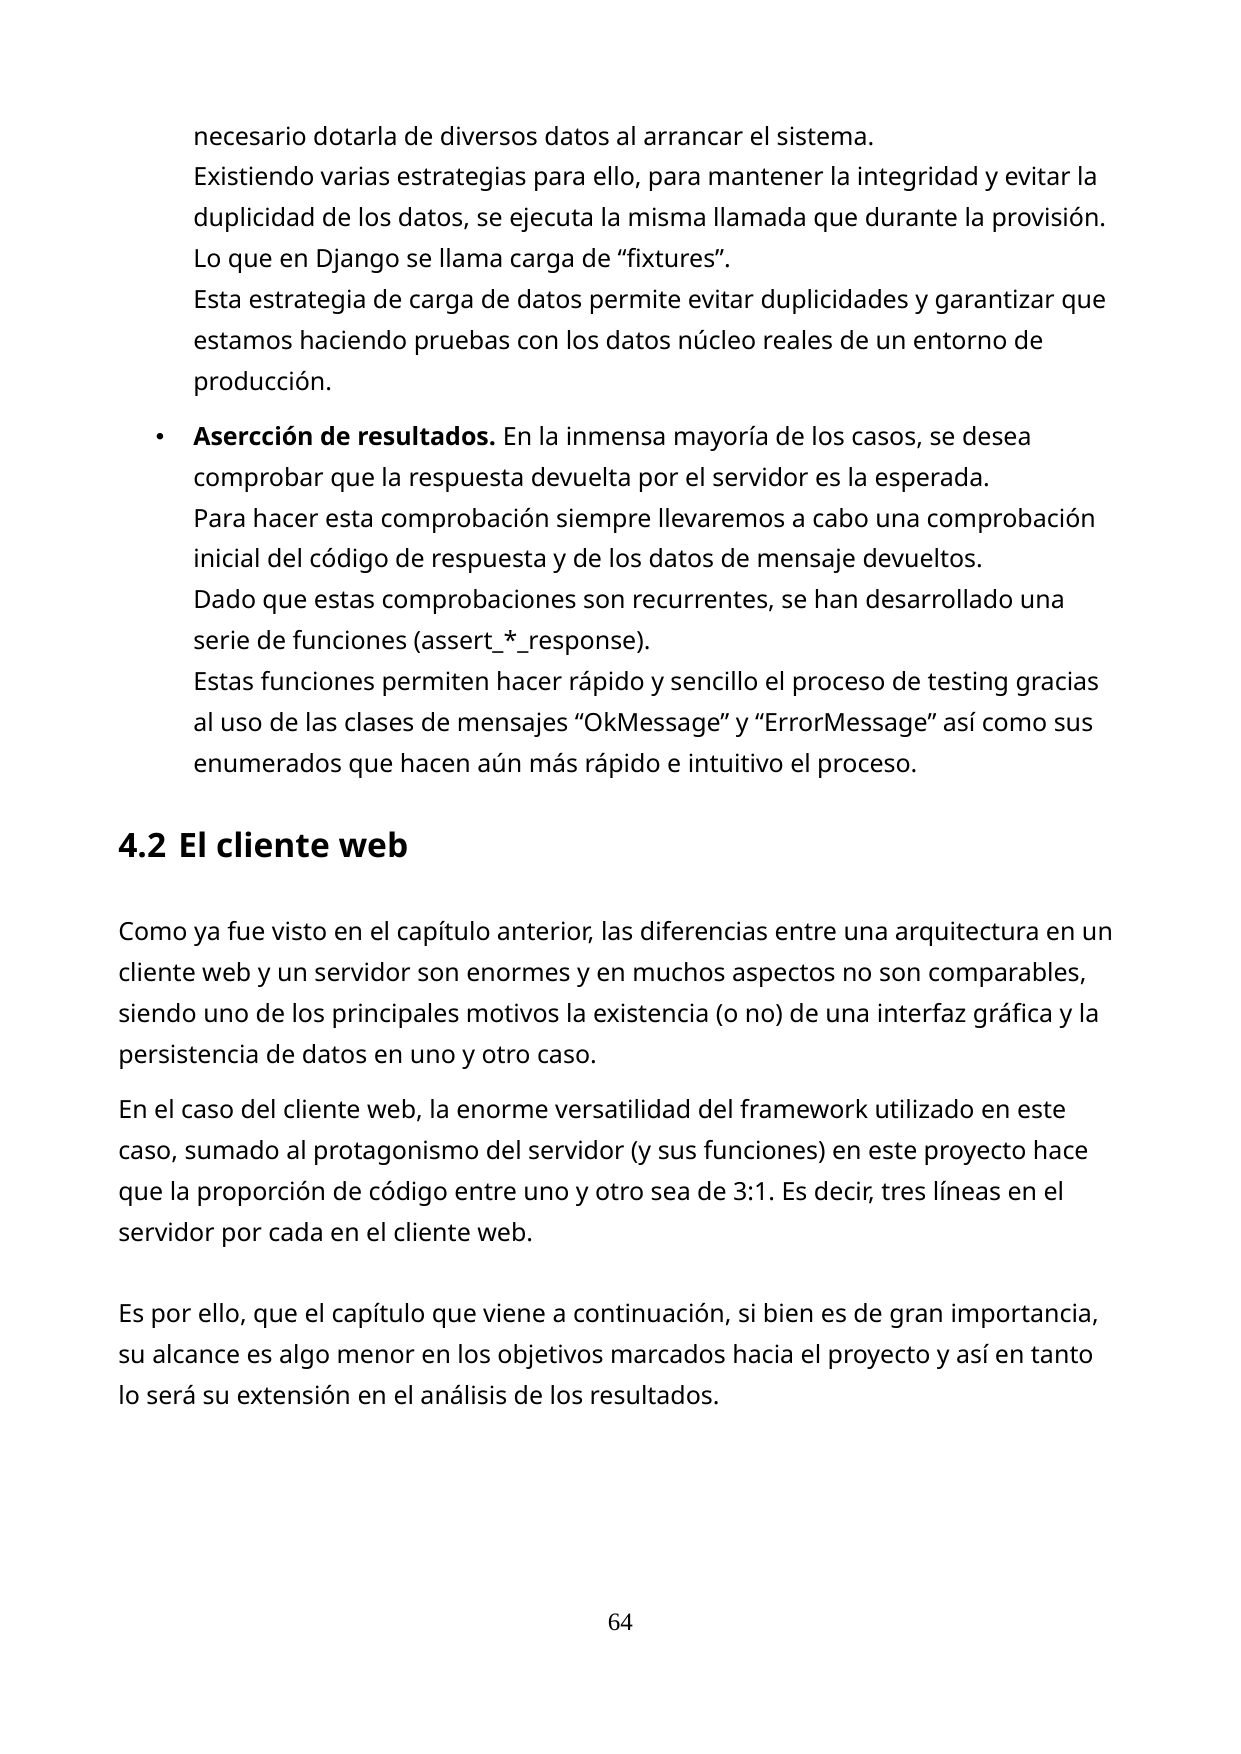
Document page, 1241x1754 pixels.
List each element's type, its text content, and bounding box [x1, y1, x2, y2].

subtitle El cliente web [118, 821, 1122, 867]
text En el caso del cliente web, la enorme versatilidad del framework utilizado en este caso, sumado al protagonismo del servidor (y sus funciones) en este proyecto hace que la proporción de código entre uno y otro sea de 3:1. Es decir, tres líneas en el servidor por cada en el cliente web. Es por ello, que el capítulo que viene a continuación, si bien es de gran importancia, su alcance es algo menor en los objetivos marcados hacia el proyecto y así en tanto lo será su extensión en el análisis de los resultados. [118, 1092, 1122, 1412]
list Asercción de resultados. En la inmensa mayoría de los casos, se desea comprobar que la respuesta devuelta por el servidor es la esperada. Para hacer esta comprobación siempre llevaremos a cabo una comprobación inicial del código de respuesta y de los datos de mensaje devueltos. Dado que estas comprobaciones son recurrentes, se han desarrollado una serie de funciones (assert_*_response). Estas funciones permiten hacer rápido y sencillo el proceso de testing gracias al uso de las clases de mensajes “OkMessage” y “ErrorMessage” así como sus enumerados que hacen aún más rápido e intuitivo el proceso. [156, 418, 1122, 779]
list necesario dotarla de diversos datos al arrancar el sistema. Existiendo varias estrategias para ello, para mantener la integridad y evitar la duplicidad de los datos, se ejecuta la misma llamada que durante la provisión. Lo que en Django se llama carga de “fixtures”. Esta estrategia de carga de datos permite evitar duplicidades y garantizar que estamos haciendo pruebas con los datos núcleo reales de un entorno de producción. [156, 118, 1122, 397]
text Como ya fue visto en el capítulo anterior, las diferencias entre una arquitectura en un cliente web y un servidor son enormes y en muchos aspectos no son comparables, siendo uno de los principales motivos la existencia (o no) de una interfaz gráfica y la persistencia de datos en uno y otro caso. [118, 914, 1122, 1070]
